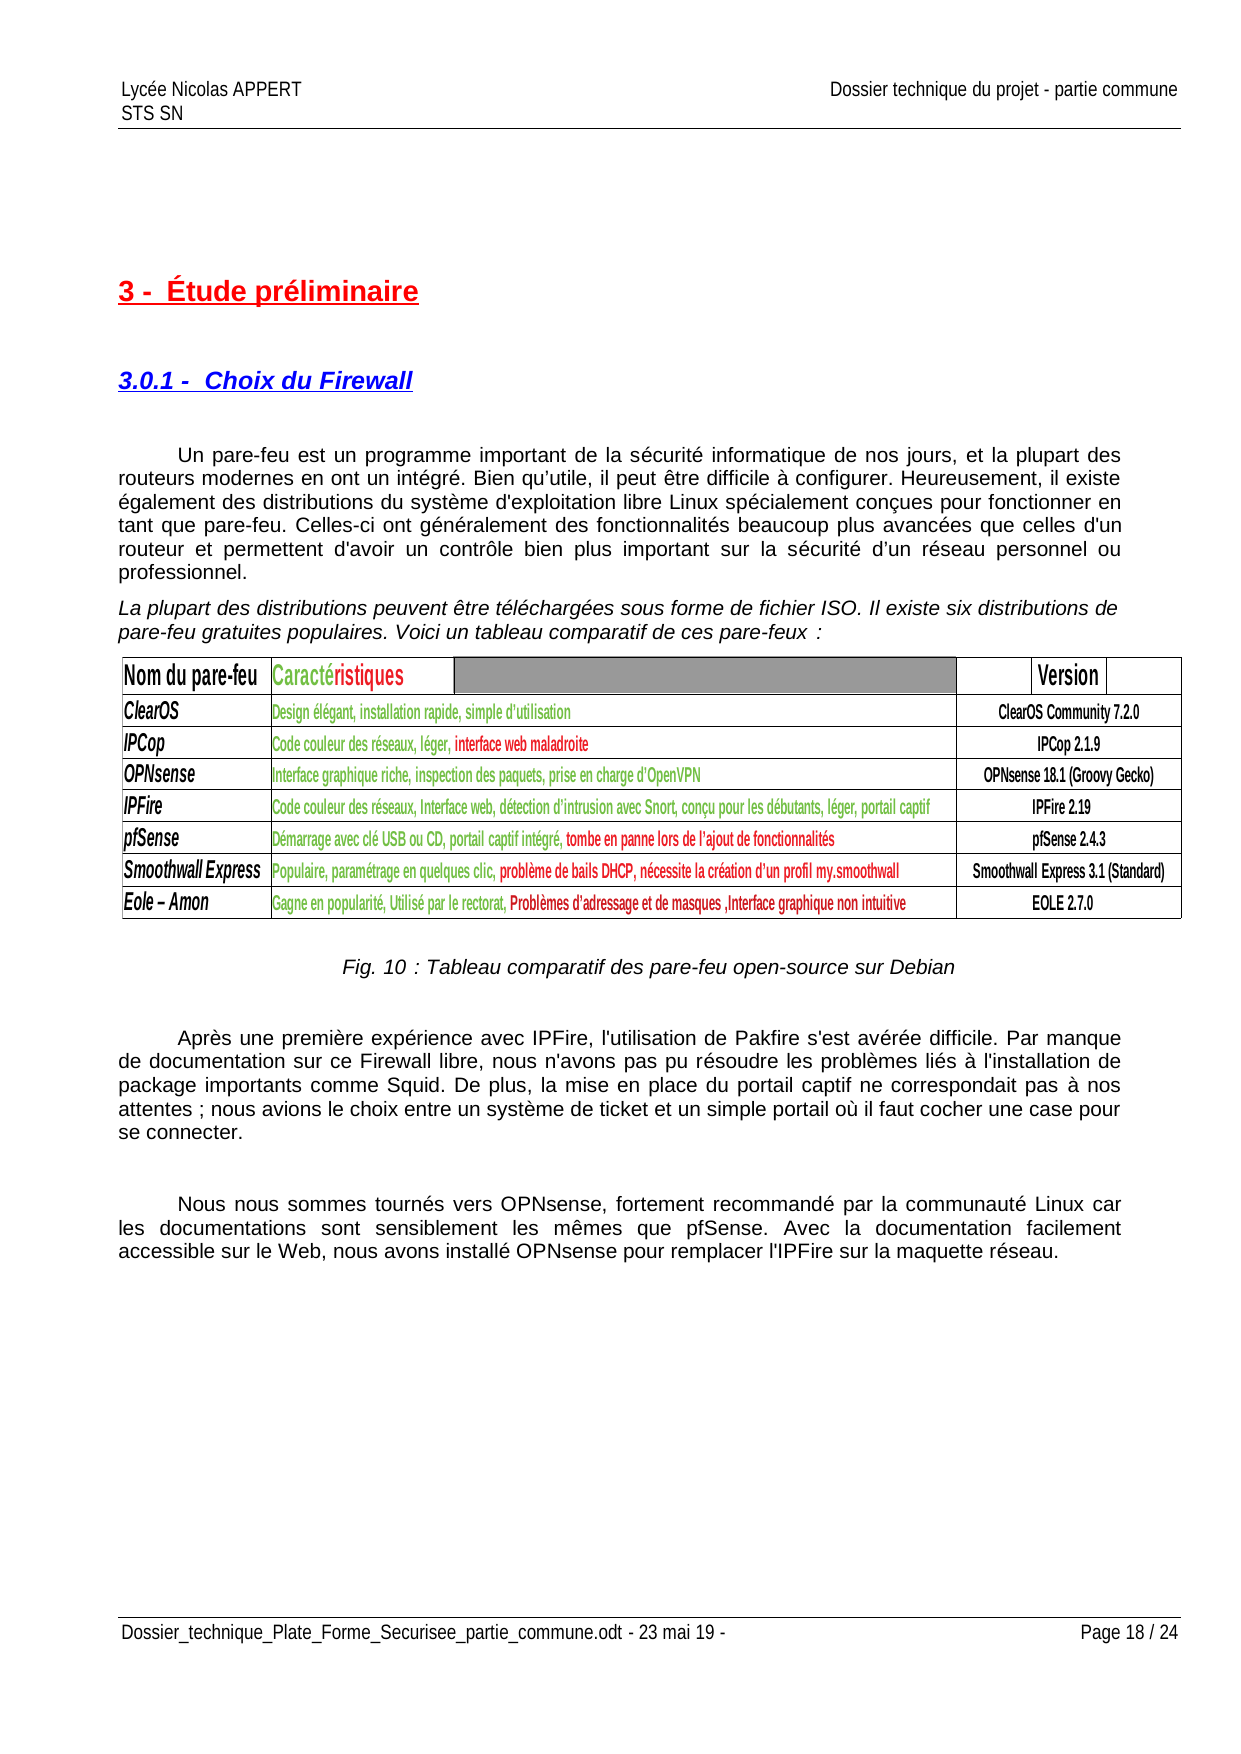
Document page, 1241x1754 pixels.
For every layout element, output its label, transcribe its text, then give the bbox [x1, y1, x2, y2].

subtitle Choix du Firewall [118, 367, 1181, 395]
text Un pare-feu est un programme important de la sécurité informatique de nos jours, et la plupart des routeurs modernes en ont un intégré. Bien qu’utile, il peut être difficile à configurer. Heureusement, il existe également des distributions du système d'exploitation libre Linux spécialement conçues pour fonctionner en tant que pare-feu. Celles-ci ont généralement des fonctionnalités beaucoup plus avancées que celles d'un routeur et permettent d'avoir un contrôle bien plus important sur la sécurité d’un réseau personnel ou professionnel. [118, 443, 1122, 584]
text Après une première expérience avec IPFire, l'utilisation de Pakfire s'est avérée difficile. Par manque de documentation sur ce Firewall libre, nous n'avons pas pu résoudre les problèmes liés à l'installation de package importants comme Squid. De plus, la mise en place du portail captif ne correspondait pas à nos attentes ; nous avions le choix entre un système de ticket et un simple portail où il faut cocher une case pour se connecter. [118, 1026, 1122, 1144]
text Fig. 10 : Tableau comparatif des pare-feu open-source sur Debian [118, 955, 1181, 979]
subtitle Étude préliminaire [118, 275, 1181, 308]
text La plupart des distributions peuvent être téléchargées sous forme de fichier ISO. Il existe six distributions de pare-feu gratuites populaires. Voici un tableau comparatif de ces pare-feux : [118, 597, 1122, 644]
text Nous nous sommes tournés vers OPNsense, fortement recommandé par la communauté Linux car les documentations sont sensiblement les mêmes que pfSense. Avec la documentation facilement accessible sur le Web, nous avons installé OPNsense pour remplacer l'IPFire sur la maquette réseau. [118, 1193, 1122, 1263]
